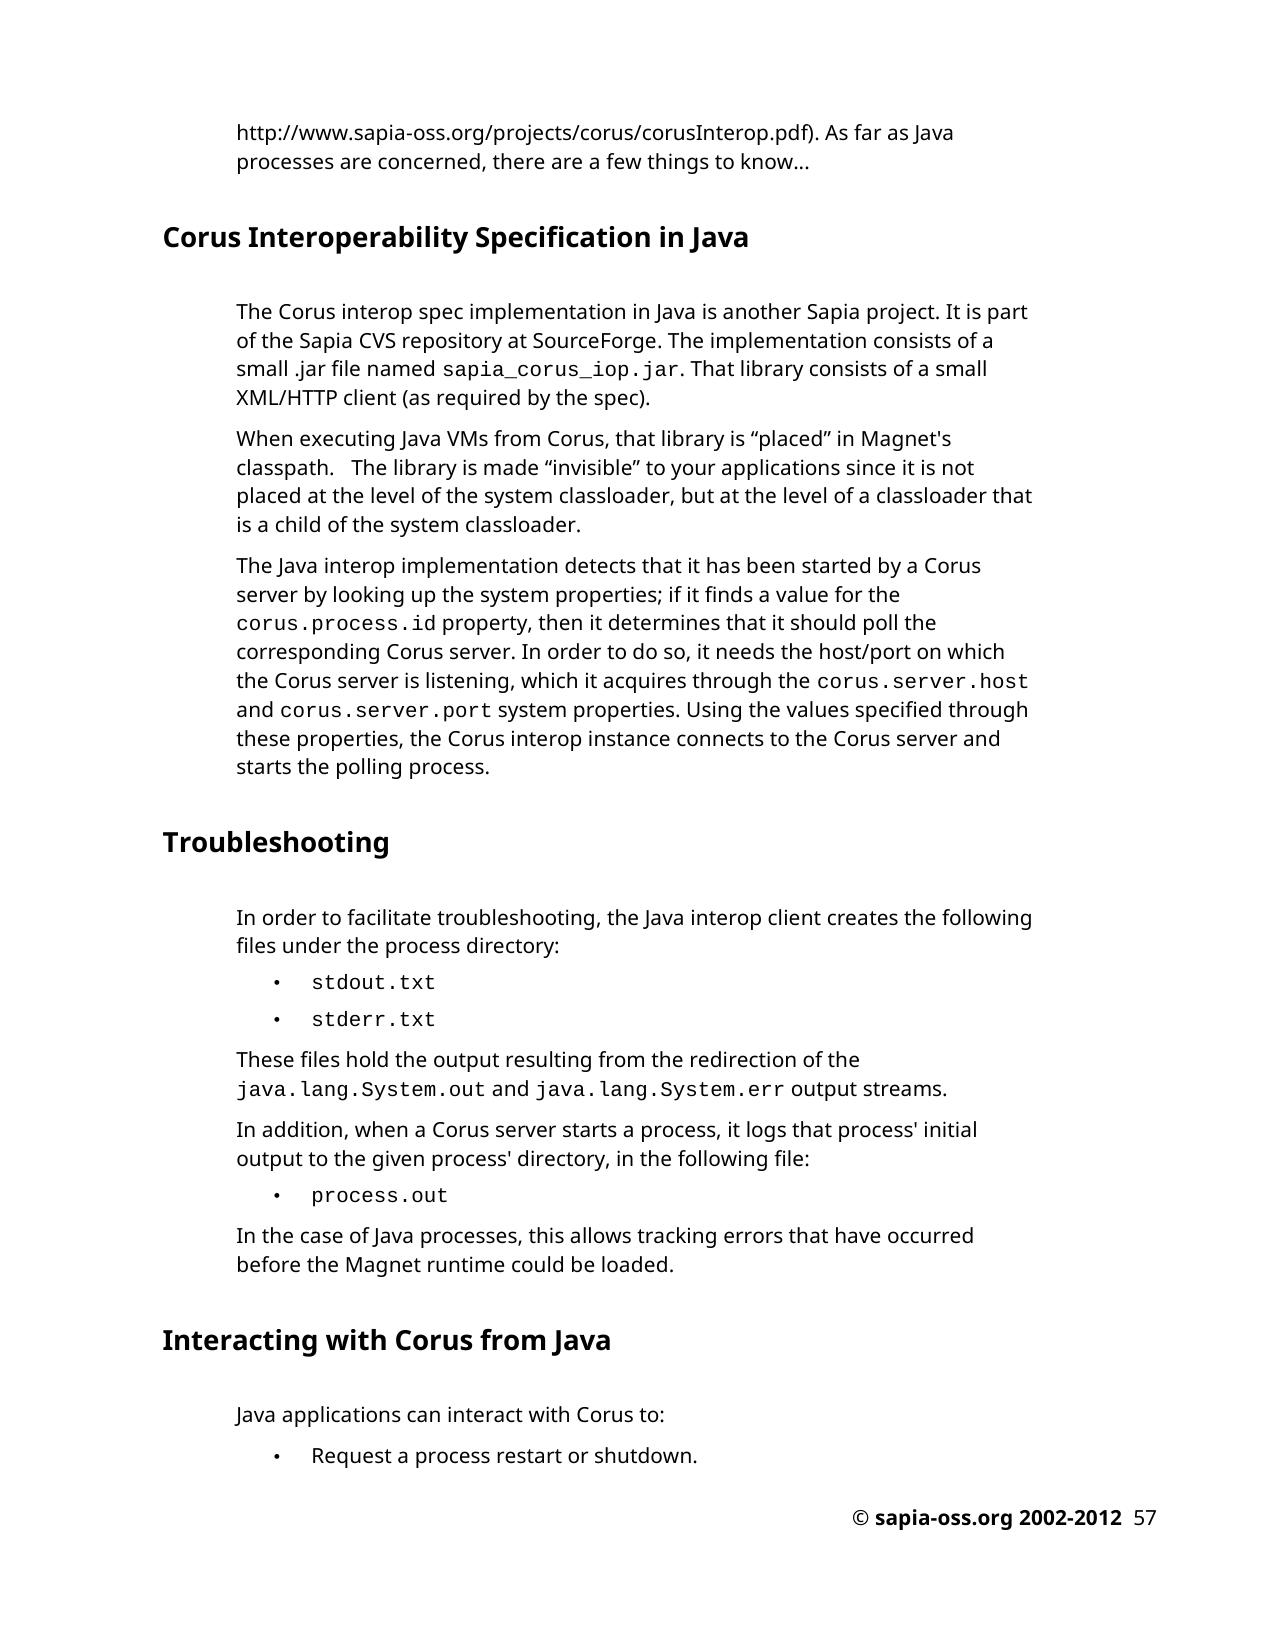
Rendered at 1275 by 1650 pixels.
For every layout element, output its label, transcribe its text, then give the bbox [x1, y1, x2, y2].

list stderr.txt [274, 1008, 1039, 1032]
text These files hold the output resulting from the redirection of the java.lang.System.out and java.lang.System.err output streams. [236, 1045, 1039, 1102]
text Java applications can interact with Corus to: [236, 1400, 1039, 1429]
subtitle Corus Interoperability Specification in Java [162, 218, 1039, 255]
text The Corus interop spec implementation in Java is another Sapia project. It is part of the Sapia CVS repository at SourceForge. The implementation consists of a small .jar file named sapia_corus_iop.jar. That library consists of a small XML/HTTP client (as required by the spec). [236, 297, 1039, 412]
text When executing Java VMs from Corus, that library is “placed” in Magnet's classpath. The library is made “invisible” to your applications since it is not placed at the level of the system classloader, but at the level of a classloader that is a child of the system classloader. [236, 424, 1039, 538]
subtitle Interacting with Corus from Java [162, 1321, 1039, 1358]
list process.out [274, 1184, 1039, 1208]
text In addition, when a Corus server starts a process, it logs that process' initial output to the given process' directory, in the following file: [236, 1115, 1039, 1172]
text In the case of Java processes, this allows tracking errors that have occurred before the Magnet runtime could be loaded. [236, 1221, 1039, 1278]
text In order to facilitate troubleshooting, the Java interop client creates the following files under the process directory: [236, 902, 1039, 959]
list Request a process restart or shutdown. [274, 1441, 1157, 1470]
list stdout.txt [274, 972, 1039, 996]
text The Java interop implementation detects that it has been started by a Corus server by looking up the system properties; if it finds a value for the corus.process.id property, then it determines that it should poll the corresponding Corus server. In order to do so, it needs the host/port on which the Corus server is listening, which it acquires through the corus.server.host and corus.server.port system properties. Using the values specified through these properties, the Corus interop instance connects to the Corus server and starts the polling process. [236, 551, 1039, 781]
text http://www.sapia-oss.org/projects/corus/corusInterop.pdf). As far as Java processes are concerned, there are a few things to know... [236, 118, 1039, 175]
subtitle Troubleshooting [162, 823, 1039, 861]
